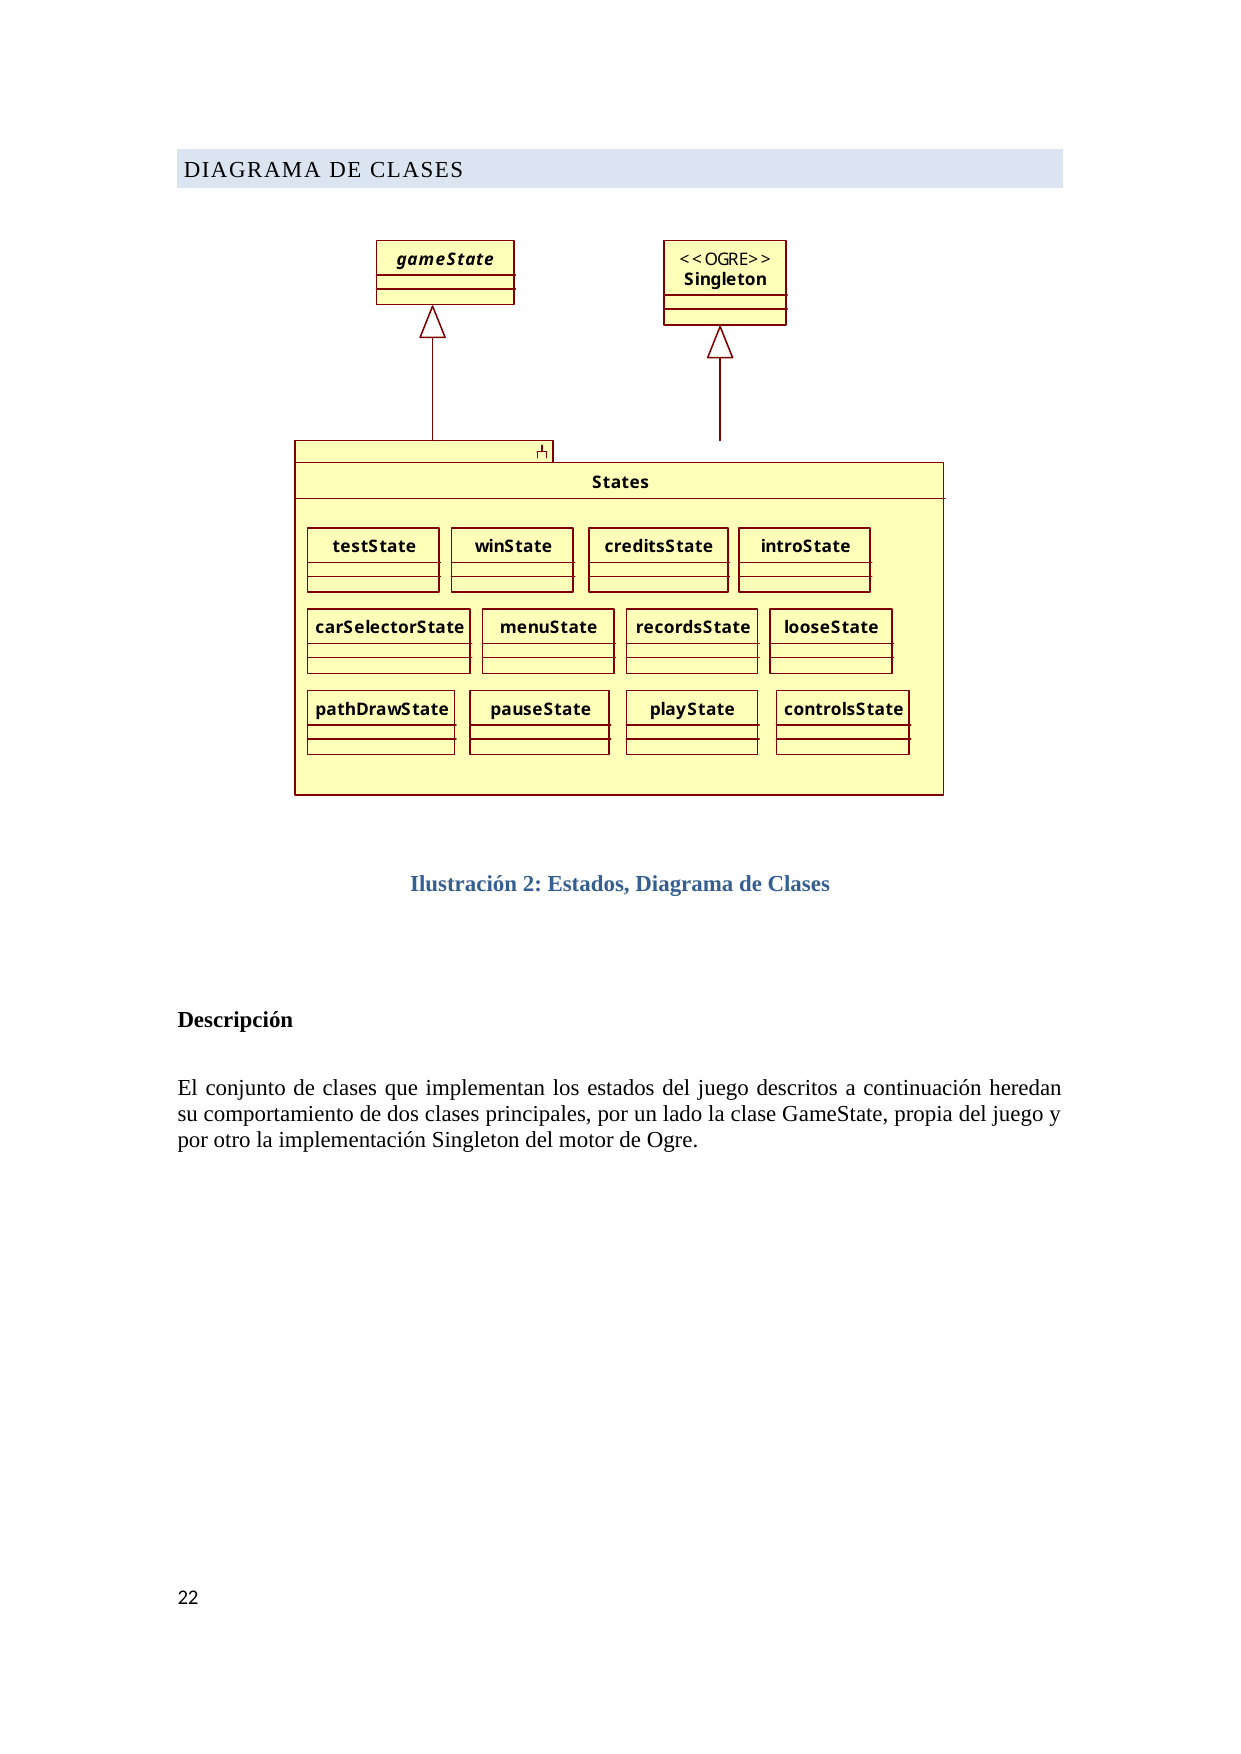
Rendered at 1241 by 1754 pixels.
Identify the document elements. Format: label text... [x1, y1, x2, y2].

text Ilustración 2: Estados, Diagrama de Clases [177, 870, 1063, 896]
text El conjunto de clases que implementan los estados del juego descritos a continuación heredan su comportamiento de dos clases principales, por un lado la clase GameState, propia del juego y por otro la implementación Singleton del motor de Ogre. [177, 1074, 1063, 1153]
text Descripción [177, 1006, 1063, 1032]
subtitle Diagrama de Clases [184, 156, 1057, 182]
